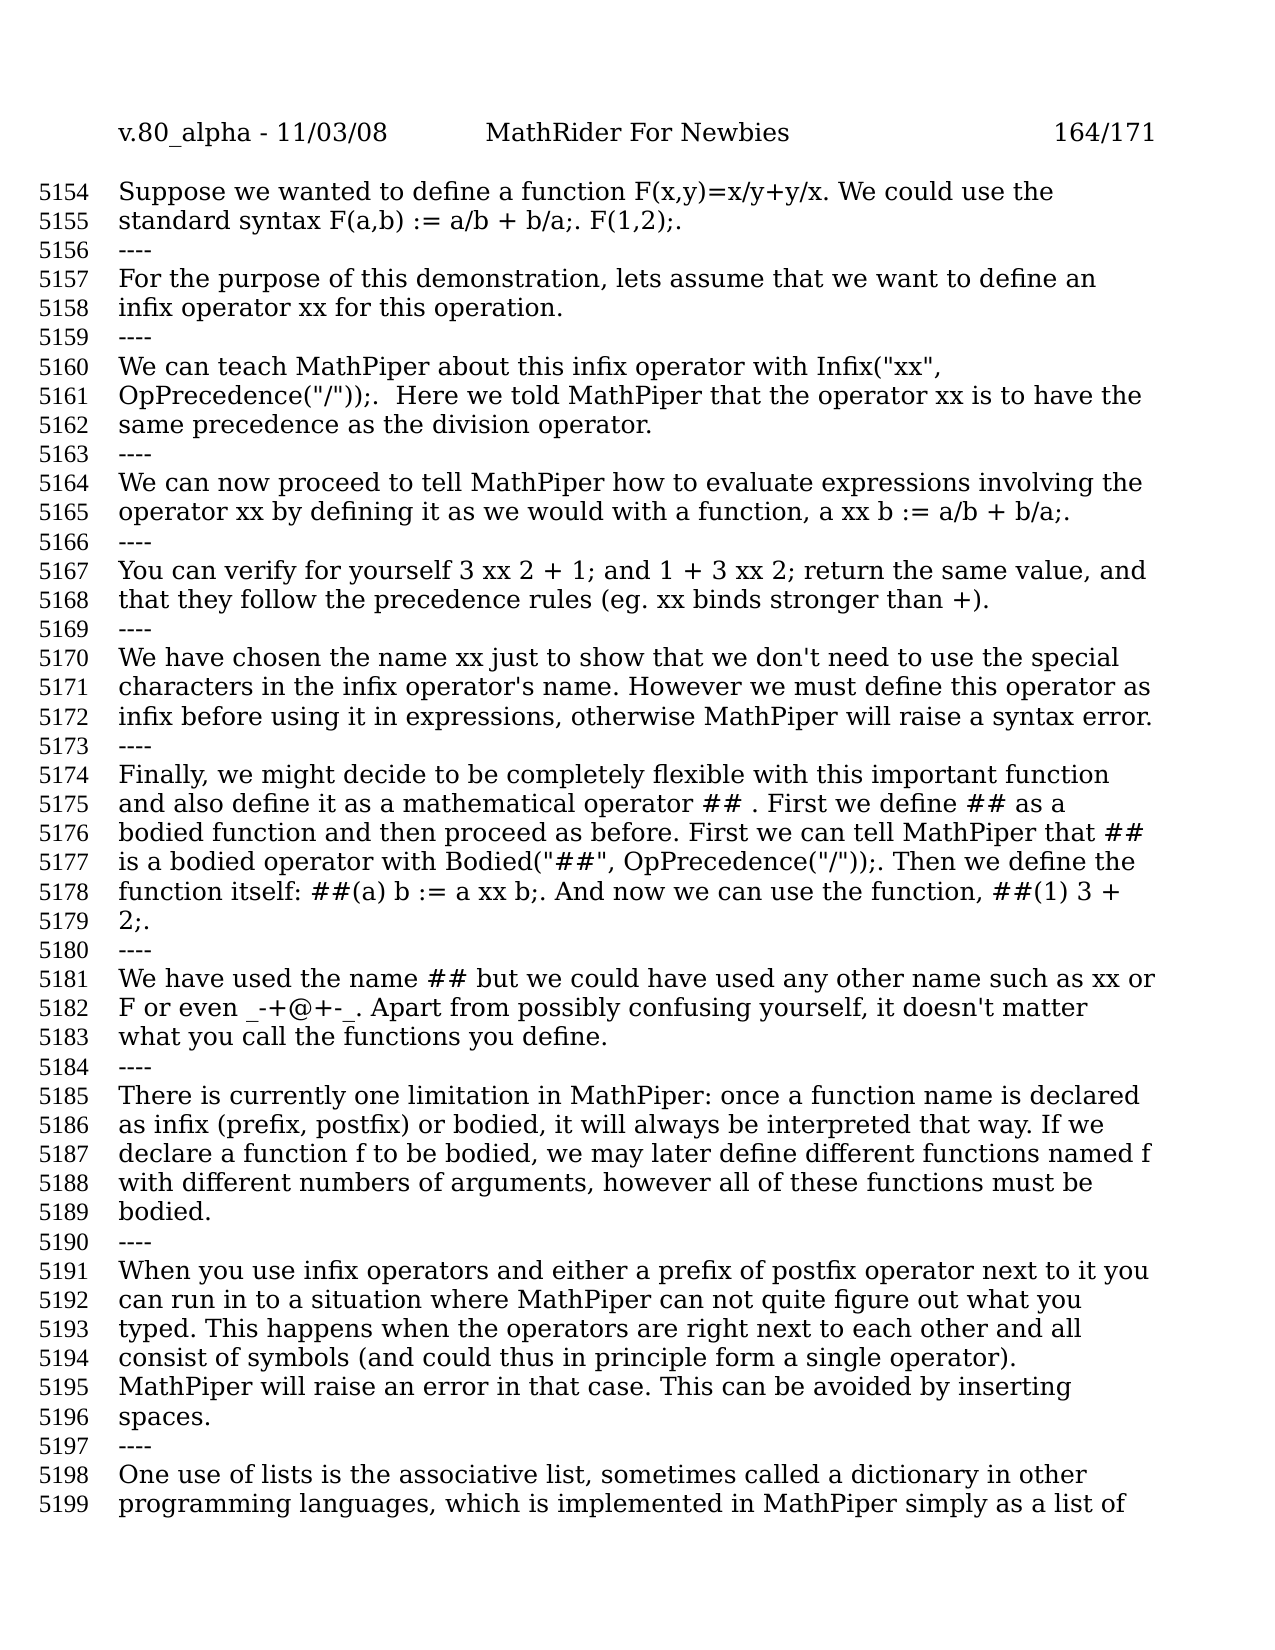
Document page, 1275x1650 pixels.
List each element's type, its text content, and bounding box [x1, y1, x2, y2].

text We can teach MathPiper about this infix operator with Infix("xx", OpPrecedence("/"));. Here we told MathPiper that the operator xx is to have the same precedence as the division operator. [118, 352, 1157, 439]
text Finally, we might decide to be completely flexible with this important function and also define it as a mathematical operator ## . First we define ## as a bodied function and then proceed as before. First we can tell MathPiper that ## is a bodied operator with Bodied("##", OpPrecedence("/"));. Then we define the function itself: ##(a) b := a xx b;. And now we can use the function, ##(1) 3 + 2;. [118, 760, 1157, 935]
text ---- [118, 614, 1157, 643]
text Suppose we wanted to define a function F(x,y)=x/y+y/x. We could use the standard syntax F(a,b) := a/b + b/a;. F(1,2);. [118, 177, 1157, 235]
text ---- [118, 731, 1157, 760]
text ---- [118, 527, 1157, 556]
text One use of lists is the associative list, sometimes called a dictionary in other programming languages, which is implemented in MathPiper simply as a list of [118, 1460, 1157, 1518]
text You can verify for yourself 3 xx 2 + 1; and 1 + 3 xx 2; return the same value, and that they follow the precedence rules (eg. xx binds stronger than +). [118, 556, 1157, 614]
text ---- [118, 439, 1157, 468]
text There is currently one limitation in MathPiper: once a function name is declared as infix (prefix, postfix) or bodied, it will always be interpreted that way. If we declare a function f to be bodied, we may later define different functions named f with different numbers of arguments, however all of these functions must be bodied. [118, 1081, 1157, 1227]
text When you use infix operators and either a prefix of postfix operator next to it you can run in to a situation where MathPiper can not quite figure out what you typed. This happens when the operators are right next to each other and all consist of symbols (and could thus in principle form a single operator). MathPiper will raise an error in that case. This can be avoided by inserting spaces. [118, 1256, 1157, 1431]
text ---- [118, 1052, 1157, 1081]
text We have used the name ## but we could have used any other name such as xx or F or even _-+@+-_. Apart from possibly confusing yourself, it doesn't matter what you call the functions you define. [118, 964, 1157, 1052]
text ---- [118, 1227, 1157, 1256]
text We have chosen the name xx just to show that we don't need to use the special characters in the infix operator's name. However we must define this operator as infix before using it in expressions, otherwise MathPiper will raise a syntax error. [118, 643, 1157, 731]
text For the purpose of this demonstration, lets assume that we want to define an infix operator xx for this operation. [118, 264, 1157, 323]
text ---- [118, 323, 1157, 352]
text ---- [118, 935, 1157, 964]
text ---- [118, 235, 1157, 264]
text We can now proceed to tell MathPiper how to evaluate expressions involving the operator xx by defining it as we would with a function, a xx b := a/b + b/a;. [118, 468, 1157, 527]
text ---- [118, 1431, 1157, 1460]
